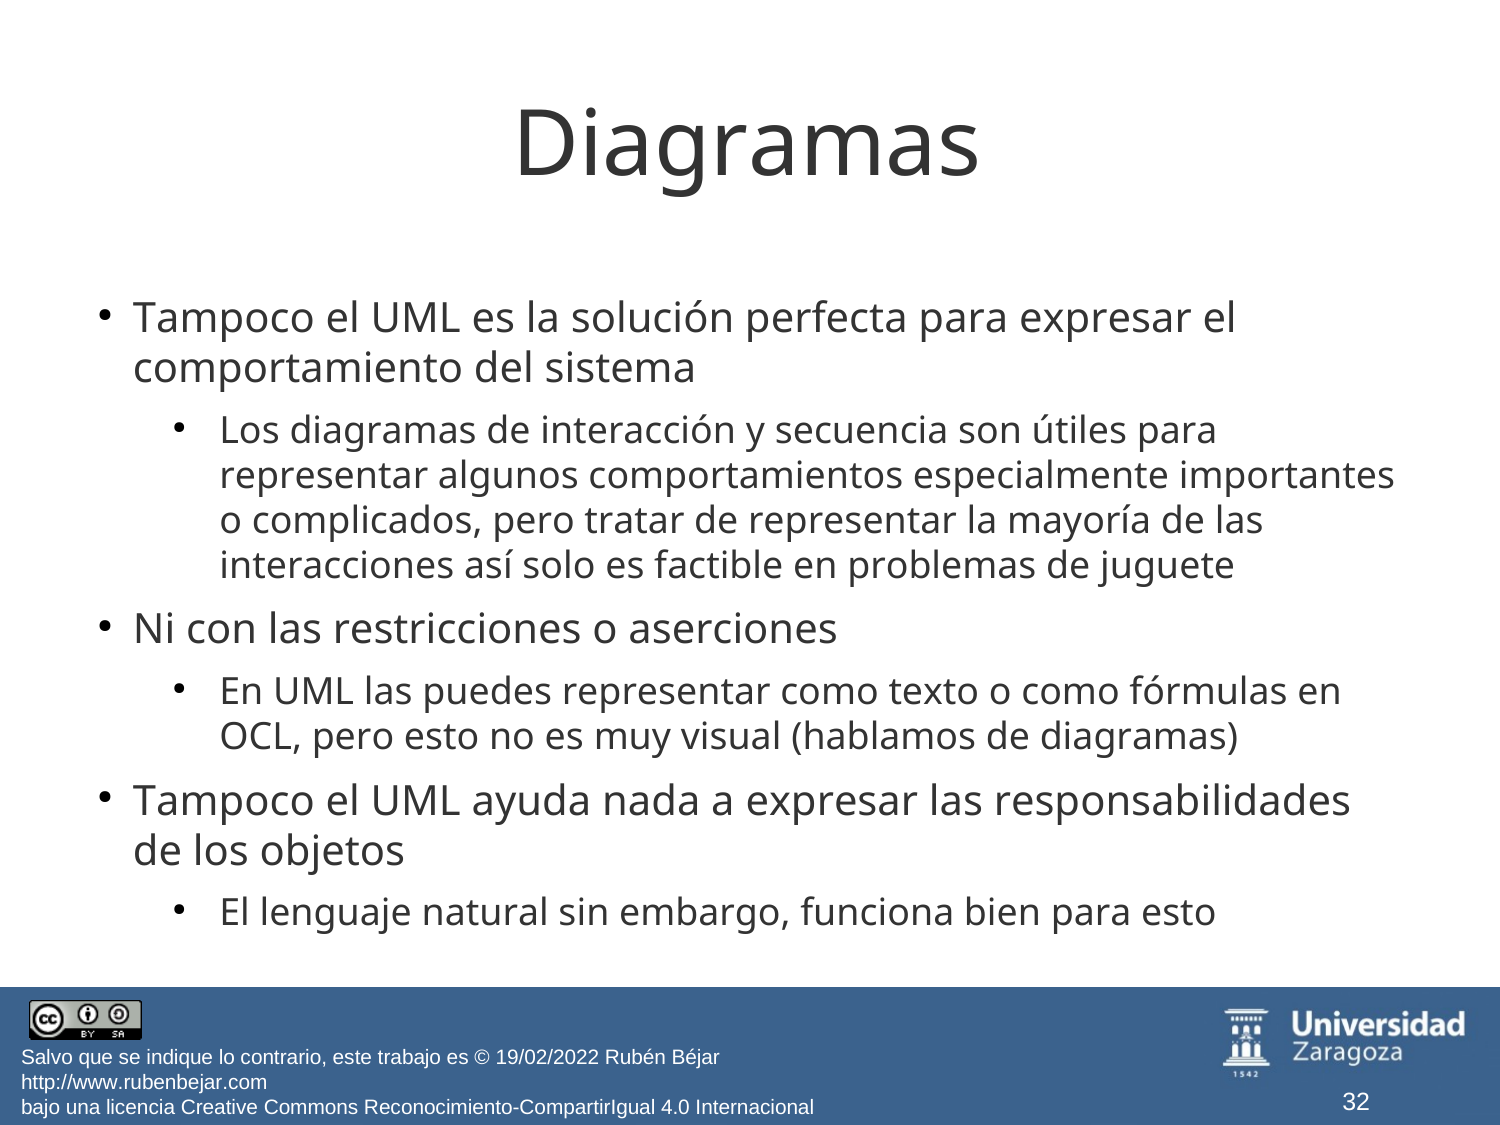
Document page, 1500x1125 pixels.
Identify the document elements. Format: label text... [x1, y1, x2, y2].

picture [0, 987, 1500, 1125]
list Tampoco el UML es la solución perfecta para expresar el comportamiento del sistema Los diagramas de interacción y secuencia son útiles para representar algunos comportamientos especialmente importantes o complicados, pero tratar de representar la mayoría de las interacciones así solo es factible en problemas de juguete Ni con las restricciones o aserciones En UML las puedes representar como texto o como fórmulas en OCL, pero esto no es muy visual (hablamos de diagramas) Tampoco el UML ayuda nada a expresar las responsabilidades de los objetos El lenguaje natural sin embargo, funciona bien para esto [82, 283, 1418, 957]
title Diagramas [74, 21, 1420, 257]
